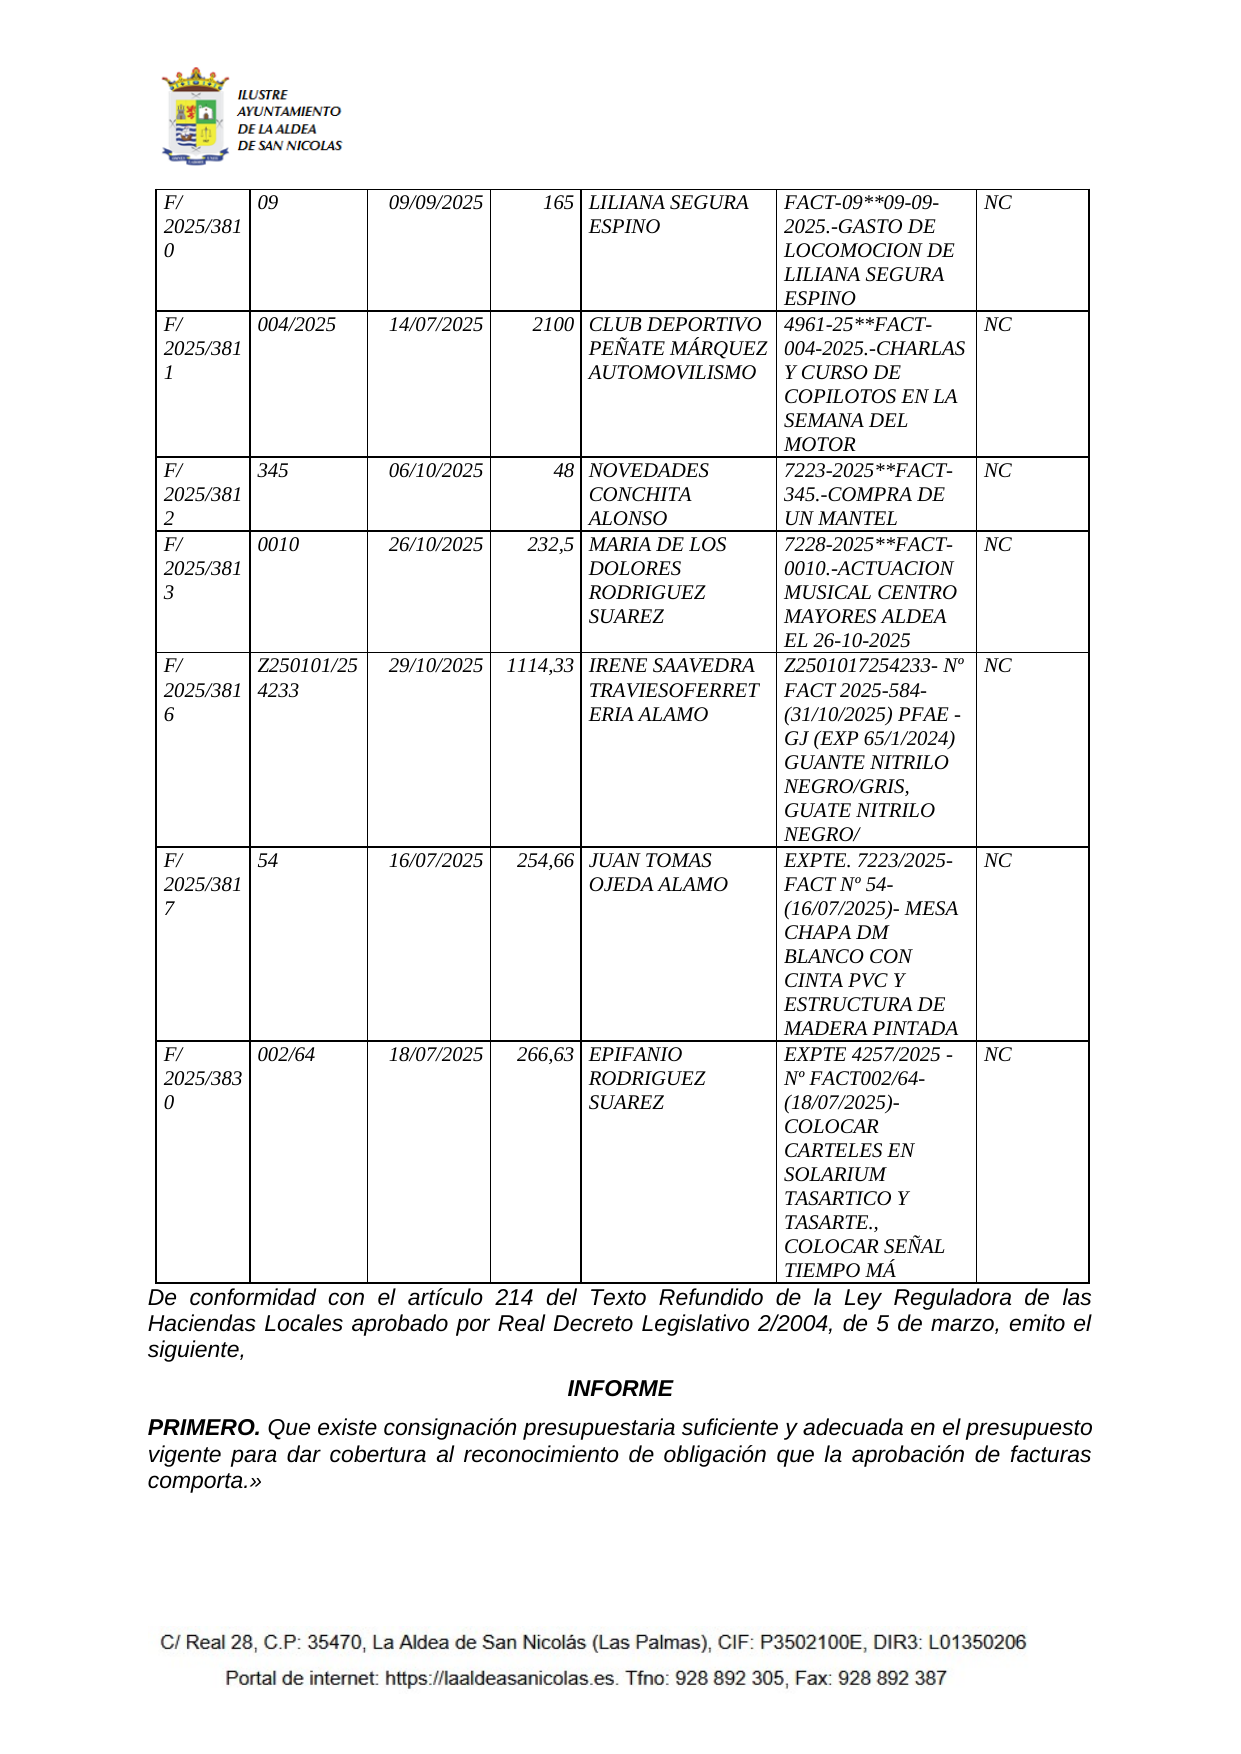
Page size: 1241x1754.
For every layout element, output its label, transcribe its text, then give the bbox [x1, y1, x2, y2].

picture [148, 1626, 1034, 1694]
table_cell 29/10/2025 [368, 653, 490, 846]
table_cell IRENE SAAVEDRA TRAVIESOFERRETERIA ALAMO [582, 653, 776, 846]
table_cell NC [977, 1042, 1088, 1282]
table_cell F/2025/3817 [157, 848, 249, 1040]
text PRIMERO. Que existe consignación presupuestaria suficiente y adecuada en el presupuesto vigente para dar cobertura al reconocimiento de obligación que la aprobación de facturas comporta.» [148, 1414, 1093, 1493]
table_cell F/2025/3830 [157, 1042, 249, 1282]
table_cell 0010 [251, 532, 367, 652]
table_cell 1114,33 [491, 653, 580, 846]
table_cell EPIFANIO RODRIGUEZ SUAREZ [582, 1042, 776, 1282]
table_cell 09 [251, 190, 367, 310]
table_cell LILIANA SEGURA ESPINO [582, 190, 776, 310]
table_cell 2100 [491, 312, 580, 456]
table_cell MARIA DE LOS DOLORES RODRIGUEZ SUAREZ [582, 532, 776, 652]
table_cell F/2025/3816 [157, 653, 249, 846]
table_cell JUAN TOMAS OJEDA ALAMO [582, 848, 776, 1040]
picture [148, 59, 358, 173]
table_cell NC [977, 312, 1088, 456]
table_cell 232,5 [491, 532, 580, 652]
table_cell CLUB DEPORTIVO PEÑATE MÁRQUEZ AUTOMOVILISMO [582, 312, 776, 456]
table_cell 254,66 [491, 848, 580, 1040]
table_cell 7228-2025**FACT-0010.-ACTUACION MUSICAL CENTRO MAYORES ALDEA EL 26-10-2025 [777, 532, 976, 652]
table_cell 165 [491, 190, 580, 310]
table_cell F/2025/3811 [157, 312, 249, 456]
table_cell NOVEDADES CONCHITA ALONSO [582, 458, 776, 530]
text De conformidad con el artículo 214 del Texto Refundido de la Ley Reguladora de las Haciendas Locales aprobado por Real Decreto Legislativo 2/2004, de 5 de marzo, emito el siguiente, [148, 1284, 1093, 1363]
table_cell Z250101/254233 [251, 653, 367, 846]
table_cell 345 [251, 458, 367, 530]
table_cell NC [977, 190, 1088, 310]
table_cell 18/07/2025 [368, 1042, 490, 1282]
text INFORME [148, 1375, 1093, 1402]
table_cell F/2025/3813 [157, 532, 249, 652]
table_cell 266,63 [491, 1042, 580, 1282]
table_cell 26/10/2025 [368, 532, 490, 652]
table_cell NC [977, 653, 1088, 846]
table_cell EXPTE 4257/2025 - Nº FACT002/64-(18/07/2025)- COLOCAR CARTELES EN SOLARIUM TASARTICO Y TASARTE., COLOCAR SEÑAL TIEMPO MÁ [777, 1042, 976, 1282]
table_cell NC [977, 458, 1088, 530]
table_cell 4961-25**FACT-004-2025.-CHARLAS Y CURSO DE COPILOTOS EN LA SEMANA DEL MOTOR [777, 312, 976, 456]
table_cell 7223-2025**FACT-345.-COMPRA DE UN MANTEL [777, 458, 976, 530]
table_cell F/2025/3812 [157, 458, 249, 530]
table_cell 002/64 [251, 1042, 367, 1282]
table_cell 48 [491, 458, 580, 530]
table_cell 004/2025 [251, 312, 367, 456]
table_cell 16/07/2025 [368, 848, 490, 1040]
table_cell EXPTE. 7223/2025- FACT Nº 54-(16/07/2025)- MESA CHAPA DM BLANCO CON CINTA PVC Y ESTRUCTURA DE MADERA PINTADA [777, 848, 976, 1040]
table_cell F/2025/3810 [157, 190, 249, 310]
table_cell FACT-09**09-09-2025.-GASTO DE LOCOMOCION DE LILIANA SEGURA ESPINO [777, 190, 976, 310]
table_cell 06/10/2025 [368, 458, 490, 530]
table_cell Z2501017254233- Nº FACT 2025-584- (31/10/2025) PFAE -GJ (EXP 65/1/2024) GUANTE NITRILO NEGRO/GRIS, GUATE NITRILO NEGRO/ [777, 653, 976, 846]
table_cell 54 [251, 848, 367, 1040]
table_cell 14/07/2025 [368, 312, 490, 456]
table_cell NC [977, 848, 1088, 1040]
table_cell NC [977, 532, 1088, 652]
table_cell 09/09/2025 [368, 190, 490, 310]
